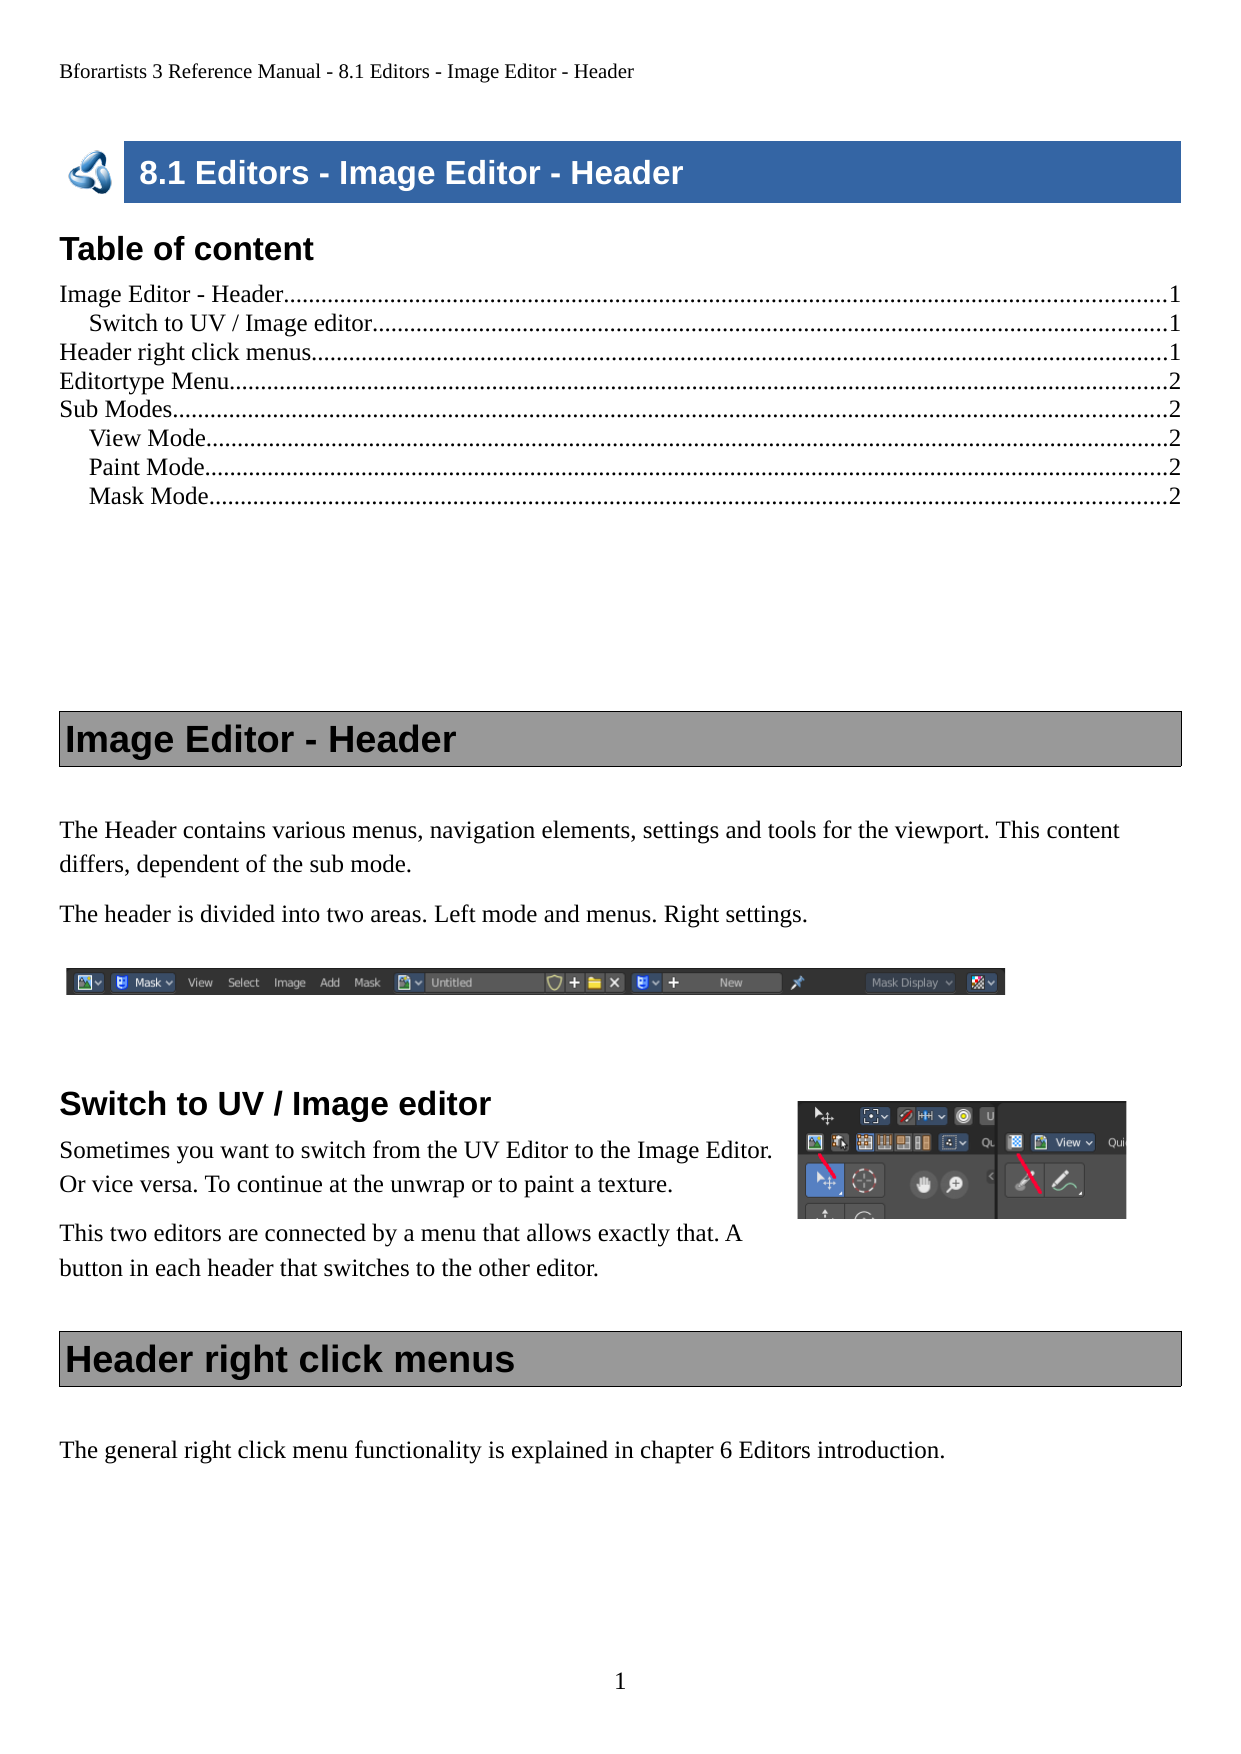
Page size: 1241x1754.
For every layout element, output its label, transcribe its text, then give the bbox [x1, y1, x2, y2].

text The Header contains various menus, navigation elements, settings and tools for the viewport. This content differs, dependent of the sub mode. [59, 815, 1181, 878]
subtitle Switch to UV / Image editor [59, 1083, 1181, 1122]
picture [66, 968, 1006, 995]
picture [797, 1101, 1127, 1219]
text Mask Mode 2 [88, 481, 1181, 509]
table_header Image Editor - Header [60, 712, 1181, 766]
table_header [59, 141, 124, 203]
text [1127, 1135, 1181, 1198]
text The header is divided into two areas. Left mode and menus. Right settings. [59, 899, 1181, 927]
table_header 8.1 Editors - Image Editor - Header [124, 141, 1181, 203]
text Image Editor - Header 1 [59, 279, 1181, 308]
picture [65, 147, 114, 197]
text View Mode 2 [88, 423, 1181, 452]
text Sub Modes 2 [59, 394, 1181, 423]
text Sometimes you want to switch from the UV Editor to the Image Editor. Or vice versa. To continue at the unwrap or to paint a texture. [59, 1135, 797, 1198]
text The general right click menu functionality is explained in chapter 6 Editors introduction. [59, 1435, 1181, 1464]
text Header right click menus 1 [59, 337, 1181, 366]
text Switch to UV / Image editor 1 [88, 308, 1181, 337]
text Editortype Menu 2 [59, 366, 1181, 394]
subtitle Table of content [59, 228, 1181, 267]
text This two editors are connected by a menu that allows exactly that. A button in each header that switches to the other editor. [59, 1218, 1181, 1281]
table_header Header right click menus [60, 1332, 1181, 1386]
text Paint Mode 2 [88, 452, 1181, 481]
